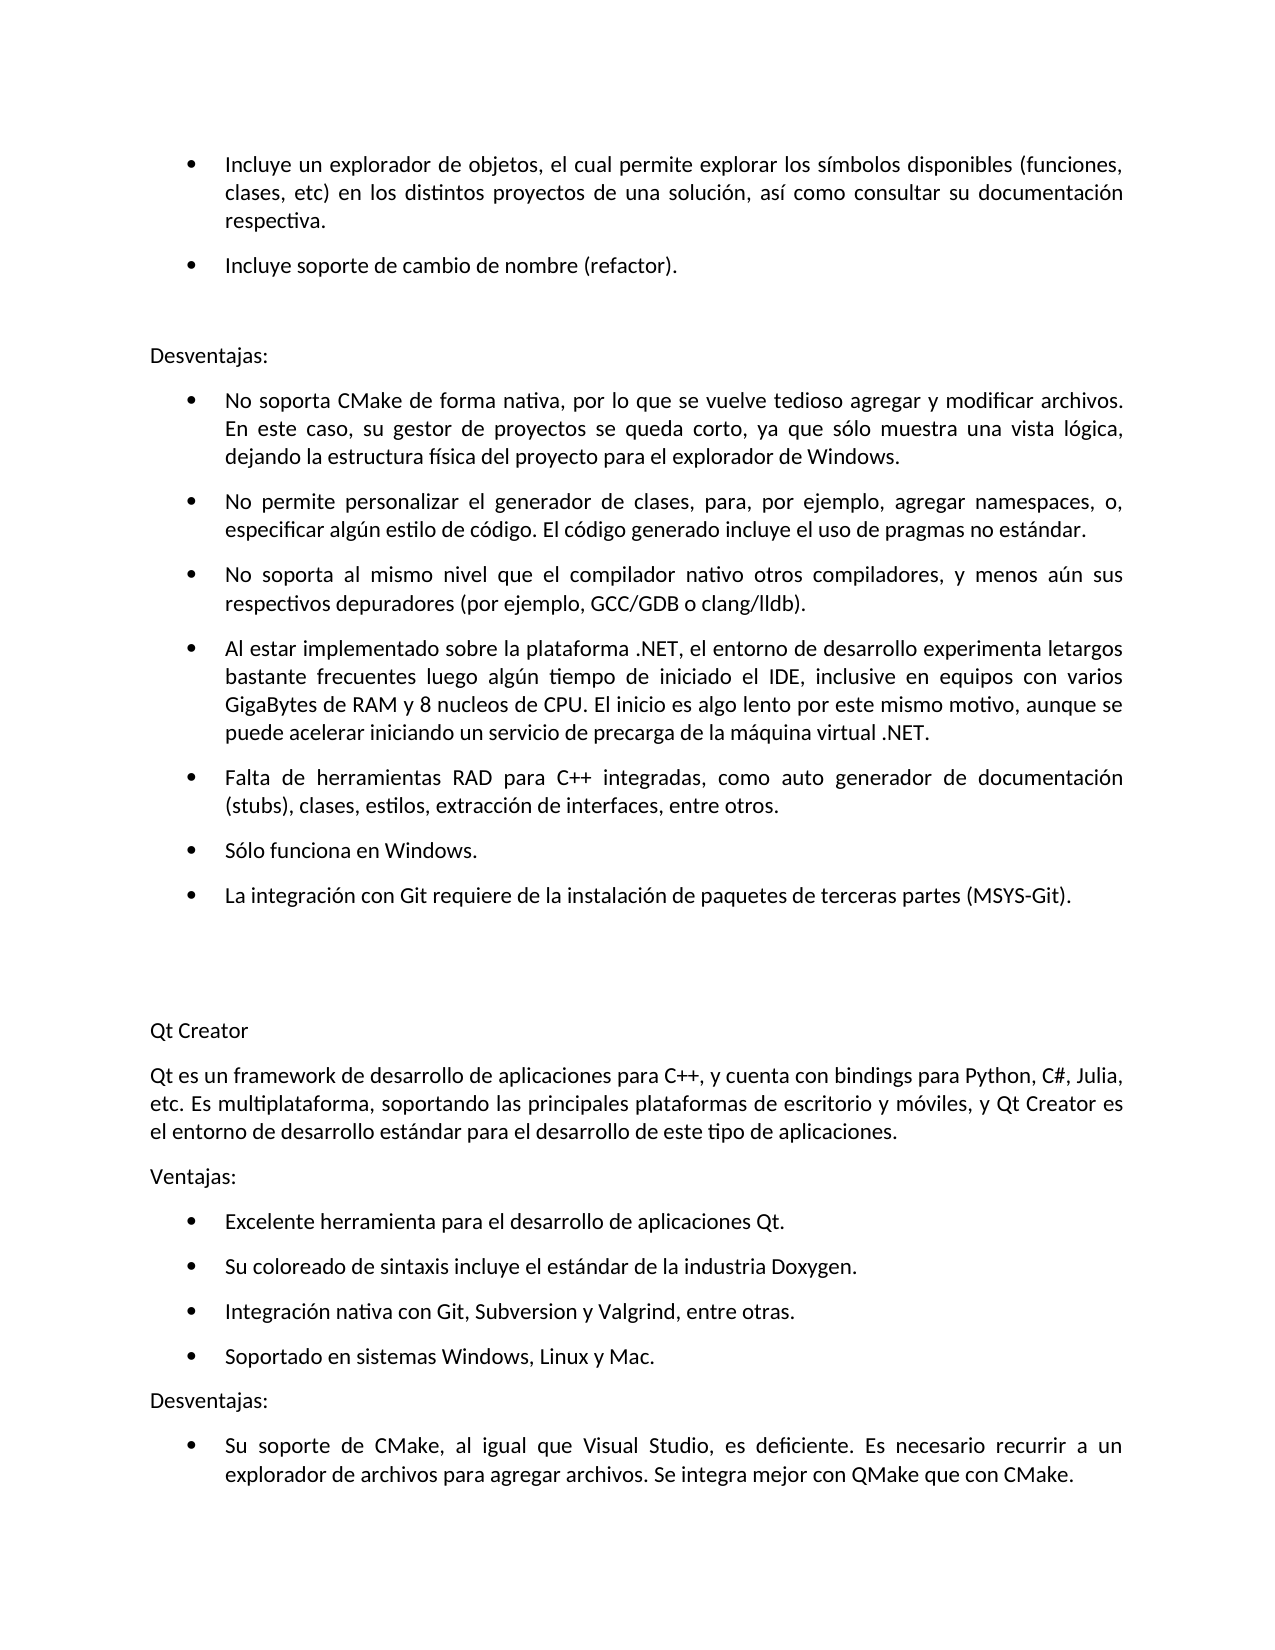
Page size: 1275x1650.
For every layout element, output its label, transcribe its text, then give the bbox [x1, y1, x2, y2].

list Al estar implementado sobre la plataforma .NET, el entorno de desarrollo experimenta letargos bastante frecuentes luego algún tiempo de iniciado el IDE, inclusive en equipos con varios GigaBytes de RAM y 8 nucleos de CPU. El inicio es algo lento por este mismo motivo, aunque se puede acelerar iniciando un servicio de precarga de la máquina virtual .NET. [187, 634, 1125, 746]
list Incluye un explorador de objetos, el cual permite explorar los símbolos disponibles (funciones, clases, etc) en los distintos proyectos de una solución, así como consultar su documentación respectiva. [187, 150, 1125, 234]
list Su soporte de CMake, al igual que Visual Studio, es deficiente. Es necesario recurrir a un explorador de archivos para agregar archivos. Se integra mejor con QMake que con CMake. [187, 1432, 1125, 1488]
list No soporta CMake de forma nativa, por lo que se vuelve tedioso agregar y modificar archivos. En este caso, su gestor de proyectos se queda corto, ya que sólo muestra una vista lógica, dejando la estructura física del proyecto para el explorador de Windows. [187, 386, 1125, 471]
list No permite personalizar el generador de clases, para, por ejemplo, agregar namespaces, o, especificar algún estilo de código. El código generado incluye el uso de pragmas no estándar. [187, 487, 1125, 544]
list Integración nativa con Git, Subversion y Valgrind, entre otras. [187, 1297, 1125, 1325]
text Qt Creator [150, 1016, 1125, 1044]
text Desventajas: [150, 1387, 1125, 1415]
list Falta de herramientas RAD para C++ integradas, como auto generador de documentación (stubs), clases, estilos, extracción de interfaces, entre otros. [187, 763, 1125, 819]
text Desventajas: [150, 341, 1125, 369]
text Ventajas: [150, 1162, 1125, 1190]
text Qt es un framework de desarrollo de aplicaciones para C++, y cuenta con bindings para Python, C#, Julia, etc. Es multiplataforma, soportando las principales plataformas de escritorio y móviles, y Qt Creator es el entorno de desarrollo estándar para el desarrollo de este tipo de aplicaciones. [150, 1061, 1125, 1145]
list Incluye soporte de cambio de nombre (refactor). [187, 251, 1125, 279]
list Excelente herramienta para el desarrollo de aplicaciones Qt. [187, 1207, 1125, 1235]
list La integración con Git requiere de la instalación de paquetes de terceras partes (MSYS-Git). [187, 881, 1125, 909]
list No soporta al mismo nivel que el compilador nativo otros compiladores, y menos aún sus respectivos depuradores (por ejemplo, GCC/GDB o clang/lldb). [187, 561, 1125, 617]
list Su coloreado de sintaxis incluye el estándar de la industria Doxygen. [187, 1252, 1125, 1280]
list Soportado en sistemas Windows, Linux y Mac. [187, 1342, 1125, 1370]
list Sólo funciona en Windows. [187, 836, 1125, 864]
